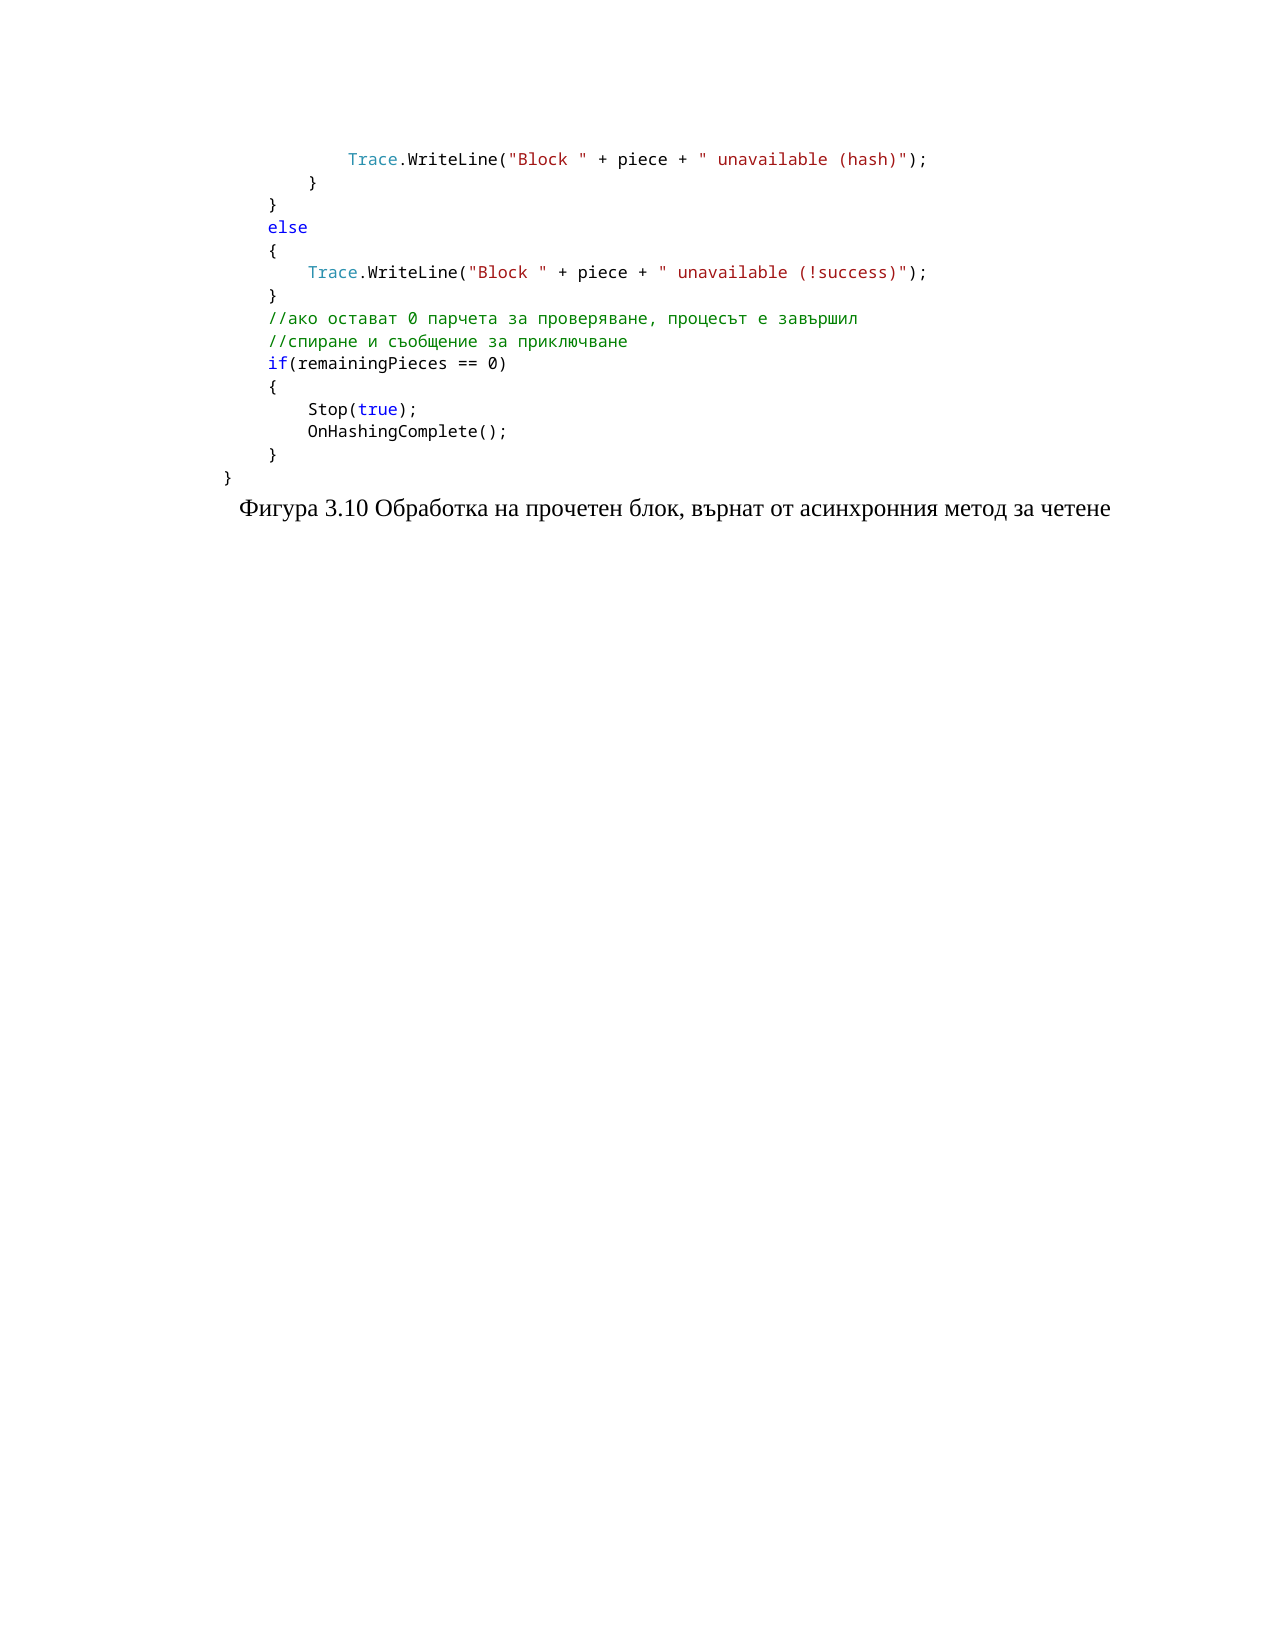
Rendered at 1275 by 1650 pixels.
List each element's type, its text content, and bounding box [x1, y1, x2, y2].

text Stop(true); [148, 397, 1127, 420]
list } [223, 466, 1127, 488]
text { [148, 238, 1127, 261]
text //спиране и съобщение за приключване [148, 329, 1127, 352]
text Trace.WriteLine("Block " + piece + " unavailable (!success)"); [148, 261, 1127, 284]
text Trace.WriteLine("Block " + piece + " unavailable (hash)"); [148, 148, 1127, 170]
text { [148, 375, 1127, 397]
list Фигура 3.10 Обработка на прочетен блок, върнат от асинхронния метод за четене [223, 493, 1127, 521]
text } [148, 284, 1127, 307]
text OnHashingComplete(); [148, 420, 1127, 443]
text else [148, 216, 1127, 238]
text //ако остават 0 парчета за проверяване, процесът е завършил [148, 307, 1127, 329]
text } [148, 193, 1127, 216]
text } [148, 443, 1127, 466]
text } [148, 170, 1127, 193]
text if(remainingPieces == 0) [148, 352, 1127, 375]
